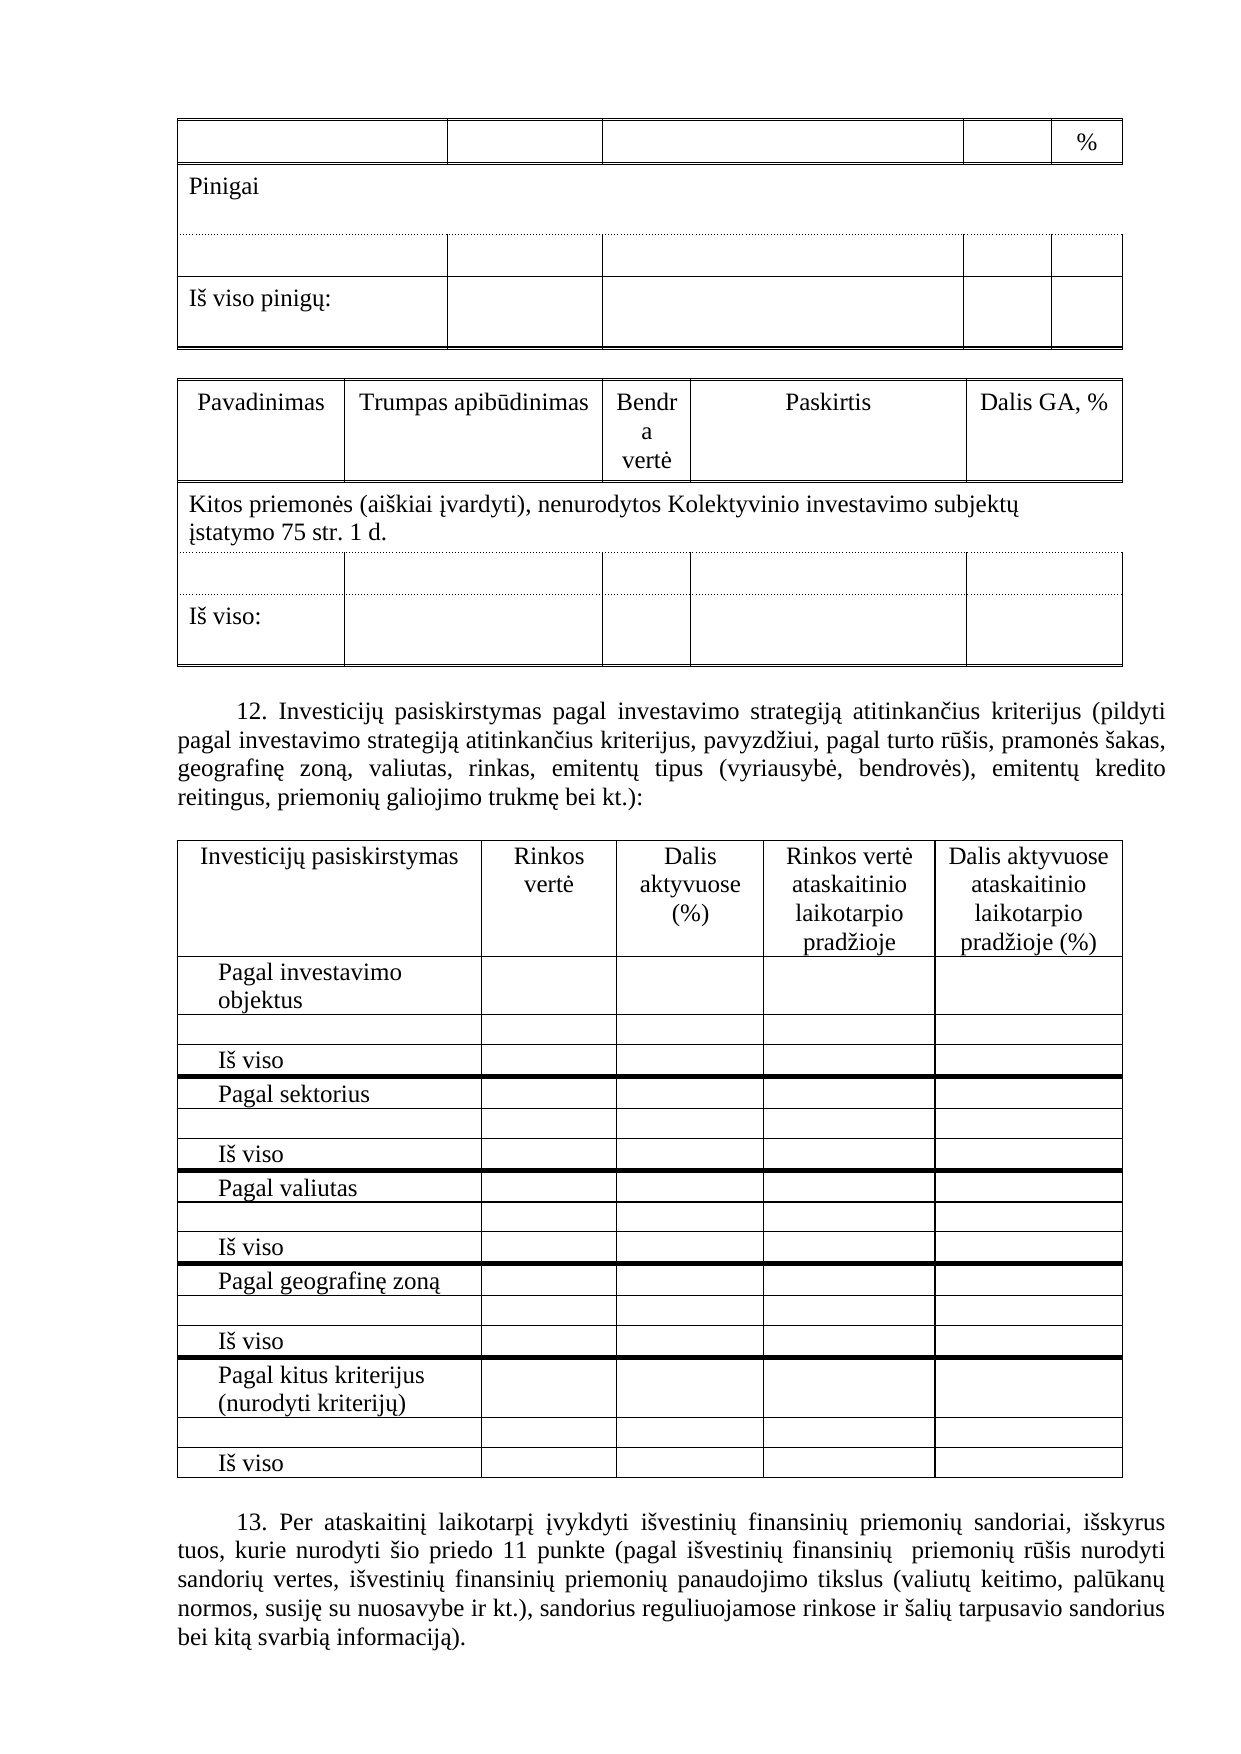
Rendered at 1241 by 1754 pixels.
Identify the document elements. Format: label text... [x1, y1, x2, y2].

table_cell [617, 1079, 763, 1108]
table_cell [967, 594, 1122, 664]
table_cell [764, 1109, 934, 1138]
table_cell [691, 552, 966, 594]
table_cell [764, 1045, 934, 1074]
table_cell [691, 594, 966, 664]
table_cell [617, 1326, 763, 1354]
table_cell [345, 594, 602, 664]
table_cell [482, 1015, 616, 1044]
table_cell [178, 234, 447, 276]
table_cell [764, 1203, 934, 1231]
table_cell [482, 1045, 616, 1074]
table_cell [936, 1296, 1122, 1325]
table_cell [764, 957, 934, 1014]
table_cell [603, 594, 690, 664]
table_cell Pinigai [178, 165, 1122, 234]
table_cell [617, 1173, 763, 1201]
table_cell [178, 1203, 481, 1231]
table_cell [482, 1173, 616, 1201]
table_cell [617, 1266, 763, 1295]
table_header [603, 121, 963, 162]
table_cell [617, 1045, 763, 1074]
table_cell [617, 957, 763, 1014]
table_cell Kitos priemonės (aiškiai įvardyti), nenurodytos Kolektyvinio investavimo subjektų įstatymo 75 str. 1 d. [178, 483, 1122, 552]
text 12. Investicijų pasiskirstymas pagal investavimo strategiją atitinkančius kriterijus (pildyti pagal investavimo strategiją atitinkančius kriterijus, pavyzdžiui, pagal turto rūšis, pramonės šakas, geografinę zoną, valiutas, rinkas, emitentų tipus (vyriausybė, bendrovės), emitentų kredito reitingus, priemonių galiojimo trukmę bei kt.): [177, 696, 1166, 811]
table_cell [764, 1015, 934, 1044]
table_cell [764, 1448, 934, 1477]
table_header Rinkos vertė [482, 841, 616, 956]
table_cell Iš viso [178, 1139, 481, 1167]
table_cell [936, 1139, 1122, 1167]
text 13. Per ataskaitinį laikotarpį įvykdyti išvestinių finansinių priemonių sandoriai, išskyrus tuos, kurie nurodyti šio priedo 11 punkte (pagal išvestinių finansinių priemonių rūšis nurodyti sandorių vertes, išvestinių finansinių priemonių panaudojimo tikslus (valiutų keitimo, palūkanų normos, susiję su nuosavybe ir kt.), sandorius reguliuojamose rinkose ir šalių tarpusavio sandorius bei kitą svarbią informaciją). [177, 1507, 1166, 1650]
table_cell [936, 1418, 1122, 1447]
table_cell [482, 1232, 616, 1261]
table_cell Pagal investavimo objektus [178, 957, 481, 1014]
table_cell [178, 552, 344, 594]
table_header [178, 121, 447, 162]
table_cell Iš viso [178, 1448, 481, 1477]
table_cell [178, 1109, 481, 1138]
table_cell [617, 1360, 763, 1417]
table_cell Iš viso [178, 1045, 481, 1074]
table_cell [603, 277, 963, 346]
table_cell [1052, 234, 1122, 276]
table_cell [617, 1015, 763, 1044]
table_cell [936, 1045, 1122, 1074]
table_cell [482, 1203, 616, 1231]
table_cell [482, 1360, 616, 1417]
table_cell [345, 552, 602, 594]
table_cell [603, 552, 690, 594]
table_cell [603, 234, 963, 276]
table_cell Iš viso [178, 1232, 481, 1261]
table_cell [482, 1139, 616, 1167]
table_cell [178, 1015, 481, 1044]
table_cell [482, 1109, 616, 1138]
table_cell [482, 1296, 616, 1325]
table_header Pavadinimas [178, 381, 344, 479]
table_cell Pagal geografinę zoną [178, 1266, 481, 1295]
table_cell [936, 1448, 1122, 1477]
table_cell [617, 1203, 763, 1231]
table_header Investicijų pasiskirstymas [178, 841, 481, 956]
table_cell [1052, 277, 1122, 346]
table_cell [482, 957, 616, 1014]
table_cell Pagal kitus kriterijus (nurodyti kriterijų) [178, 1360, 481, 1417]
table_cell Iš viso [178, 1326, 481, 1354]
table_cell Iš viso: [178, 594, 344, 664]
table_cell [936, 1015, 1122, 1044]
table_cell [178, 1296, 481, 1325]
table_header [448, 121, 602, 162]
table_cell [617, 1232, 763, 1261]
table_cell [764, 1079, 934, 1108]
table_cell Iš viso pinigų: [178, 277, 447, 346]
table_header Dalis aktyvuose (%) [617, 841, 763, 956]
table_cell [936, 1232, 1122, 1261]
table_cell [936, 1079, 1122, 1108]
table_cell [617, 1448, 763, 1477]
table_cell [936, 1203, 1122, 1231]
table_header Trumpas apibūdinimas [345, 381, 602, 479]
table_cell [764, 1173, 934, 1201]
table_header [964, 121, 1051, 162]
table_header Dalis GA, % [967, 381, 1122, 479]
table_cell [764, 1232, 934, 1261]
table_cell [448, 277, 602, 346]
table_cell Pagal valiutas [178, 1173, 481, 1201]
table_cell [764, 1326, 934, 1354]
table_cell [482, 1418, 616, 1447]
table_cell [482, 1079, 616, 1108]
table_cell [764, 1418, 934, 1447]
table_header Paskirtis [691, 381, 966, 479]
table_cell [936, 1173, 1122, 1201]
table_cell [482, 1266, 616, 1295]
table_cell [482, 1326, 616, 1354]
table_cell [964, 234, 1051, 276]
table_cell [764, 1360, 934, 1417]
table_cell [936, 1109, 1122, 1138]
table_cell [936, 1266, 1122, 1295]
table_cell [617, 1139, 763, 1167]
table_cell Pagal sektorius [178, 1079, 481, 1108]
table_cell [936, 957, 1122, 1014]
table_header Rinkos vertė ataskaitinio laikotarpio pradžioje [764, 841, 934, 956]
table_cell [967, 552, 1122, 594]
table_cell [936, 1326, 1122, 1354]
table_header % [1052, 121, 1122, 162]
table_header Dalis aktyvuose ataskaitinio laikotarpio pradžioje (%) [936, 841, 1122, 956]
table_cell [764, 1266, 934, 1295]
table_cell [764, 1296, 934, 1325]
table_cell [617, 1109, 763, 1138]
table_cell [964, 277, 1051, 346]
table_cell [936, 1360, 1122, 1417]
table_cell [178, 1418, 481, 1447]
table_header Bendra vertė [603, 381, 690, 479]
table_cell [617, 1296, 763, 1325]
table_cell [482, 1448, 616, 1477]
table_cell [617, 1418, 763, 1447]
table_cell [448, 234, 602, 276]
table_cell [764, 1139, 934, 1167]
